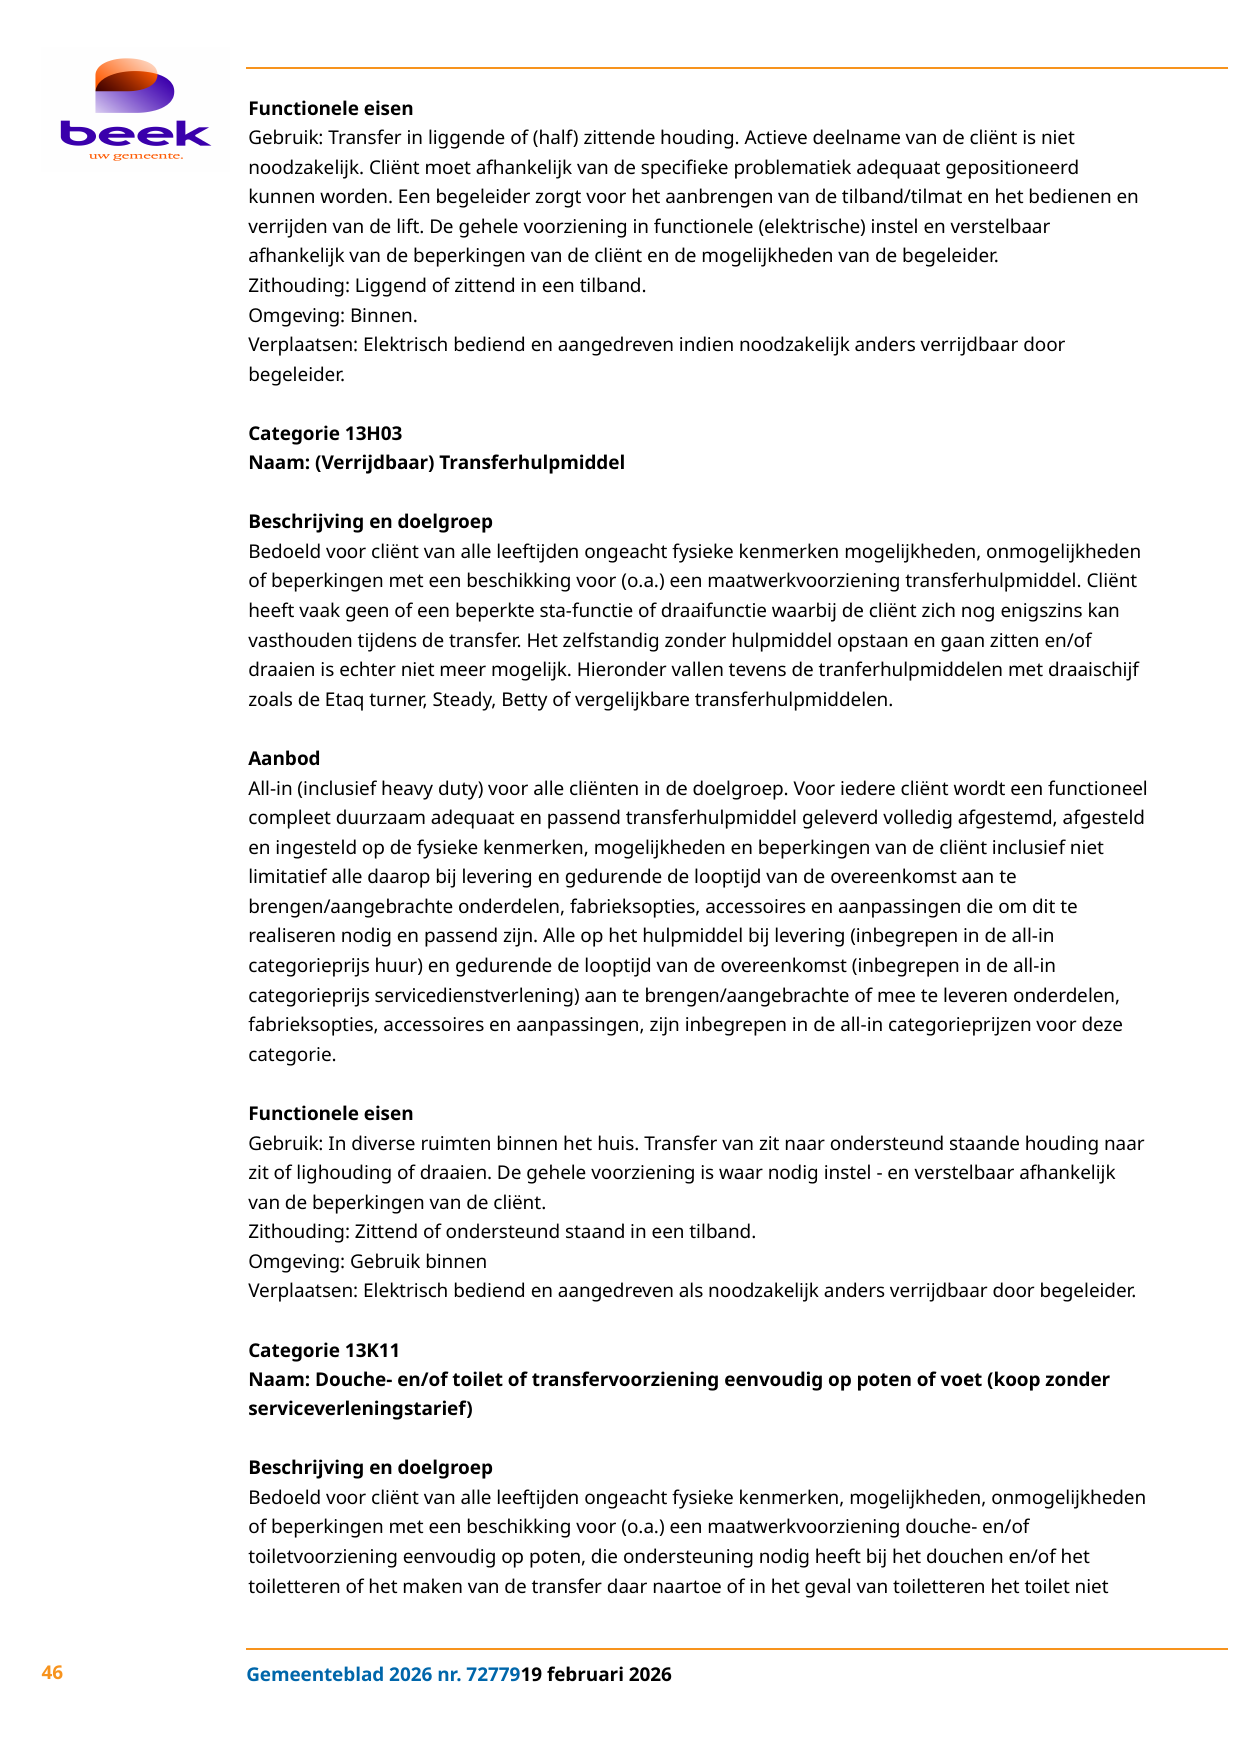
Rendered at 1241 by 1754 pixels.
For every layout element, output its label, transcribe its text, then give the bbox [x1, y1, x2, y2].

text All-in (inclusief heavy duty) voor alle cliënten in de doelgroep. Voor iedere cliënt wordt een functioneel compleet duurzaam adequaat en passend transferhulpmiddel geleverd volledig afgestemd, afgesteld en ingesteld op de fysieke kenmerken, mogelijkheden en beperkingen van de cliënt inclusief niet limitatief alle daarop bij levering en gedurende de looptijd van de overeenkomst aan te brengen/aangebrachte onderdelen, fabrieksopties, accessoires en aanpassingen die om dit te realiseren nodig en passend zijn. Alle op het hulpmiddel bij levering (inbegrepen in de all-in categorieprijs huur) en gedurende de looptijd van de overeenkomst (inbegrepen in de all-in categorieprijs servicedienstverlening) aan te brengen/aangebrachte of mee te leveren onderdelen, fabrieksopties, accessoires en aanpassingen, zijn inbegrepen in de all-in categorieprijzen voor deze categorie. [248, 775, 1152, 1067]
text Aanbod [248, 745, 1152, 771]
text Verplaatsen: Elektrisch bediend en aangedreven als noodzakelijk anders verrijdbaar door begeleider. [248, 1278, 1152, 1303]
text Functionele eisen [248, 95, 1152, 121]
text Naam: (Verrijdbaar) Transferhulpmiddel [248, 449, 1152, 475]
text Omgeving: Gebruik binnen [248, 1248, 1152, 1274]
text Beschrijving en doelgroep [248, 1454, 1152, 1480]
text Bedoeld voor cliënt van alle leeftijden ongeacht fysieke kenmerken, mogelijkheden, onmogelijkheden of beperkingen met een beschikking voor (o.a.) een maatwerkvoorziening douche- en/of toiletvoorziening eenvoudig op poten, die ondersteuning nodig heeft bij het douchen en/of het toiletteren of het maken van de transfer daar naartoe of in het geval van toiletteren het toilet niet [248, 1484, 1152, 1599]
text Zithouding: Liggend of zittend in een tilband. [248, 272, 1152, 298]
text Bedoeld voor cliënt van alle leeftijden ongeacht fysieke kenmerken mogelijkheden, onmogelijkheden of beperkingen met een beschikking voor (o.a.) een maatwerkvoorziening transferhulpmiddel. Cliënt heeft vaak geen of een beperkte sta-functie of draaifunctie waarbij de cliënt zich nog enigszins kan vasthouden tijdens de transfer. Het zelfstandig zonder hulpmiddel opstaan en gaan zitten en/of draaien is echter niet meer mogelijk. Hieronder vallen tevens de tranferhulpmiddelen met draaischijf zoals de Etaq turner, Steady, Betty of vergelijkbare transferhulpmiddelen. [248, 538, 1152, 712]
table_header Categorie 13H03 [248, 420, 1152, 446]
text Omgeving: Binnen. [248, 302, 1152, 328]
text Beschrijving en doelgroep [248, 508, 1152, 534]
text Gebruik: Transfer in liggende of (half) zittende houding. Actieve deelname van de cliënt is niet noodzakelijk. Cliënt moet afhankelijk van de specifieke problematiek adequaat gepositioneerd kunnen worden. Een begeleider zorgt voor het aanbrengen van de tilband/tilmat en het bedienen en verrijden van de lift. De gehele voorziening in functionele (elektrische) instel en verstelbaar afhankelijk van de beperkingen van de cliënt en de mogelijkheden van de begeleider. [248, 124, 1152, 268]
text Gebruik: In diverse ruimten binnen het huis. Transfer van zit naar ondersteund staande houding naar zit of lighouding of draaien. De gehele voorziening is waar nodig instel - en verstelbaar afhankelijk van de beperkingen van de cliënt. [248, 1130, 1152, 1214]
text Zithouding: Zittend of ondersteund staand in een tilband. [248, 1218, 1152, 1244]
text Naam: Douche- en/of toilet of transfervoorziening eenvoudig op poten of voet (koop zonder serviceverleningstarief) [248, 1366, 1152, 1421]
text Functionele eisen [248, 1100, 1152, 1126]
picture [41, 47, 231, 172]
table_header Categorie 13K11 [248, 1337, 1152, 1363]
text Verplaatsen: Elektrisch bediend en aangedreven indien noodzakelijk anders verrijdbaar door begeleider. [248, 331, 1152, 387]
